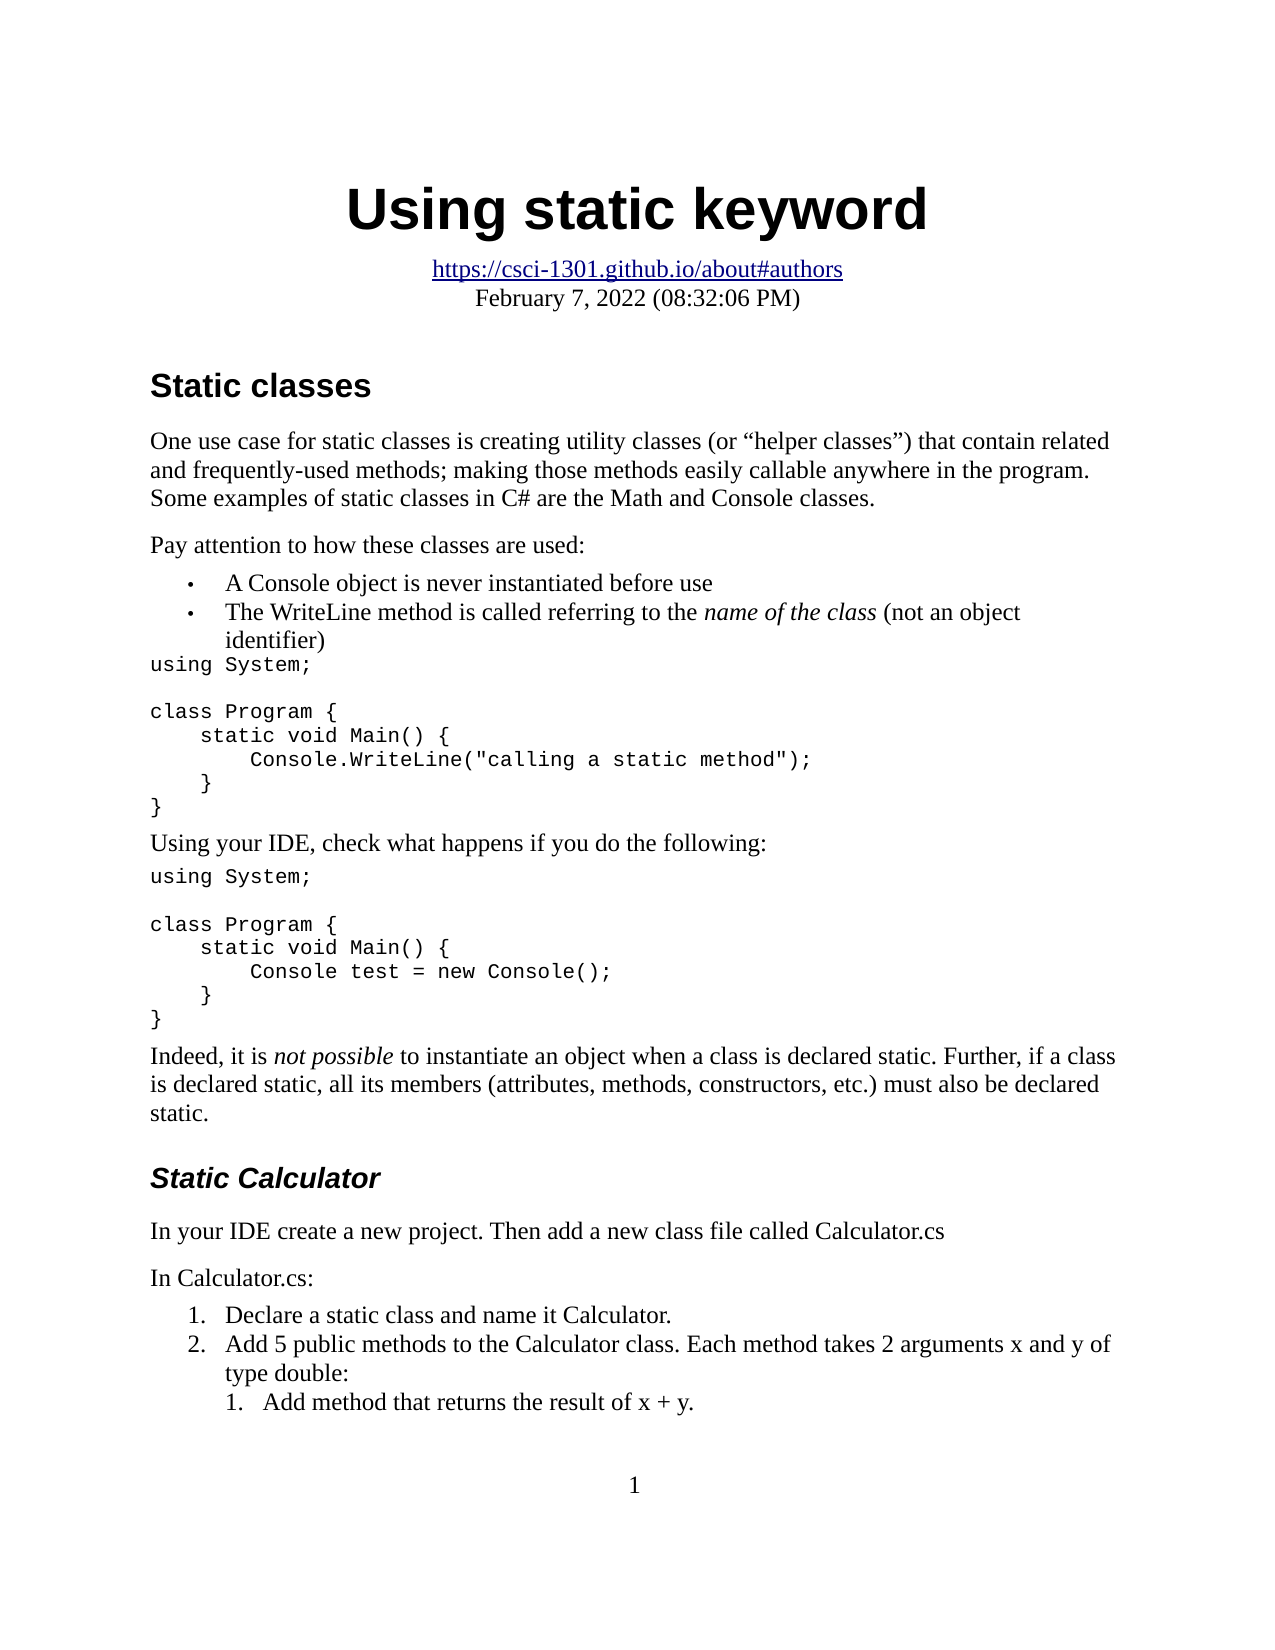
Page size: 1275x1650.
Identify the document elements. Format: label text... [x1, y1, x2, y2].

text Using your IDE, check what happens if you do the following: [150, 828, 1125, 857]
text using System; [150, 866, 1125, 890]
subtitle Static Calculator [150, 1161, 1125, 1194]
list A Console object is never instantiated before use [187, 568, 1125, 597]
text Pay attention to how these classes are used: [150, 530, 1125, 559]
text } [150, 796, 1125, 819]
text static void Main() { [150, 937, 1125, 961]
list The WriteLine method is called referring to the name of the class (not an object identifier) [187, 597, 1125, 654]
text In your IDE create a new project. Then add a new class file called Calculator.cs [150, 1216, 1125, 1245]
text } [150, 772, 1125, 796]
text } [150, 1008, 1125, 1032]
text using System; [150, 654, 1125, 678]
text } [150, 984, 1125, 1008]
text class Program { [150, 913, 1125, 937]
text One use case for static classes is creating utility classes (or “helper classes”) that contain related and frequently-used methods; making those methods easily callable anywhere in the program. Some examples of static classes in C# are the Math and Console classes. [150, 426, 1125, 512]
list Declare a static class and name it Calculator. [187, 1300, 1125, 1329]
text https://csci-1301.github.io/about#authors [150, 254, 1125, 283]
text Console.WriteLine("calling a static method"); [150, 749, 1125, 772]
text In Calculator.cs: [150, 1263, 1125, 1291]
text Indeed, it is not possible to instantiate an object when a class is declared static. Further, if a class is declared static, all its members (attributes, methods, constructors, etc.) must also be declared static. [150, 1041, 1125, 1127]
title Using static keyword [150, 175, 1125, 242]
text Console test = new Console(); [150, 961, 1125, 984]
list Add 5 public methods to the Calculator class. Each method takes 2 arguments x and y of type double: [187, 1329, 1125, 1387]
text class Program { [150, 701, 1125, 725]
text February 7, 2022 (08:32:06 PM) [150, 283, 1125, 312]
list Add method that returns the result of x + y. [225, 1387, 1125, 1415]
subtitle Static classes [150, 366, 1125, 404]
text static void Main() { [150, 725, 1125, 749]
